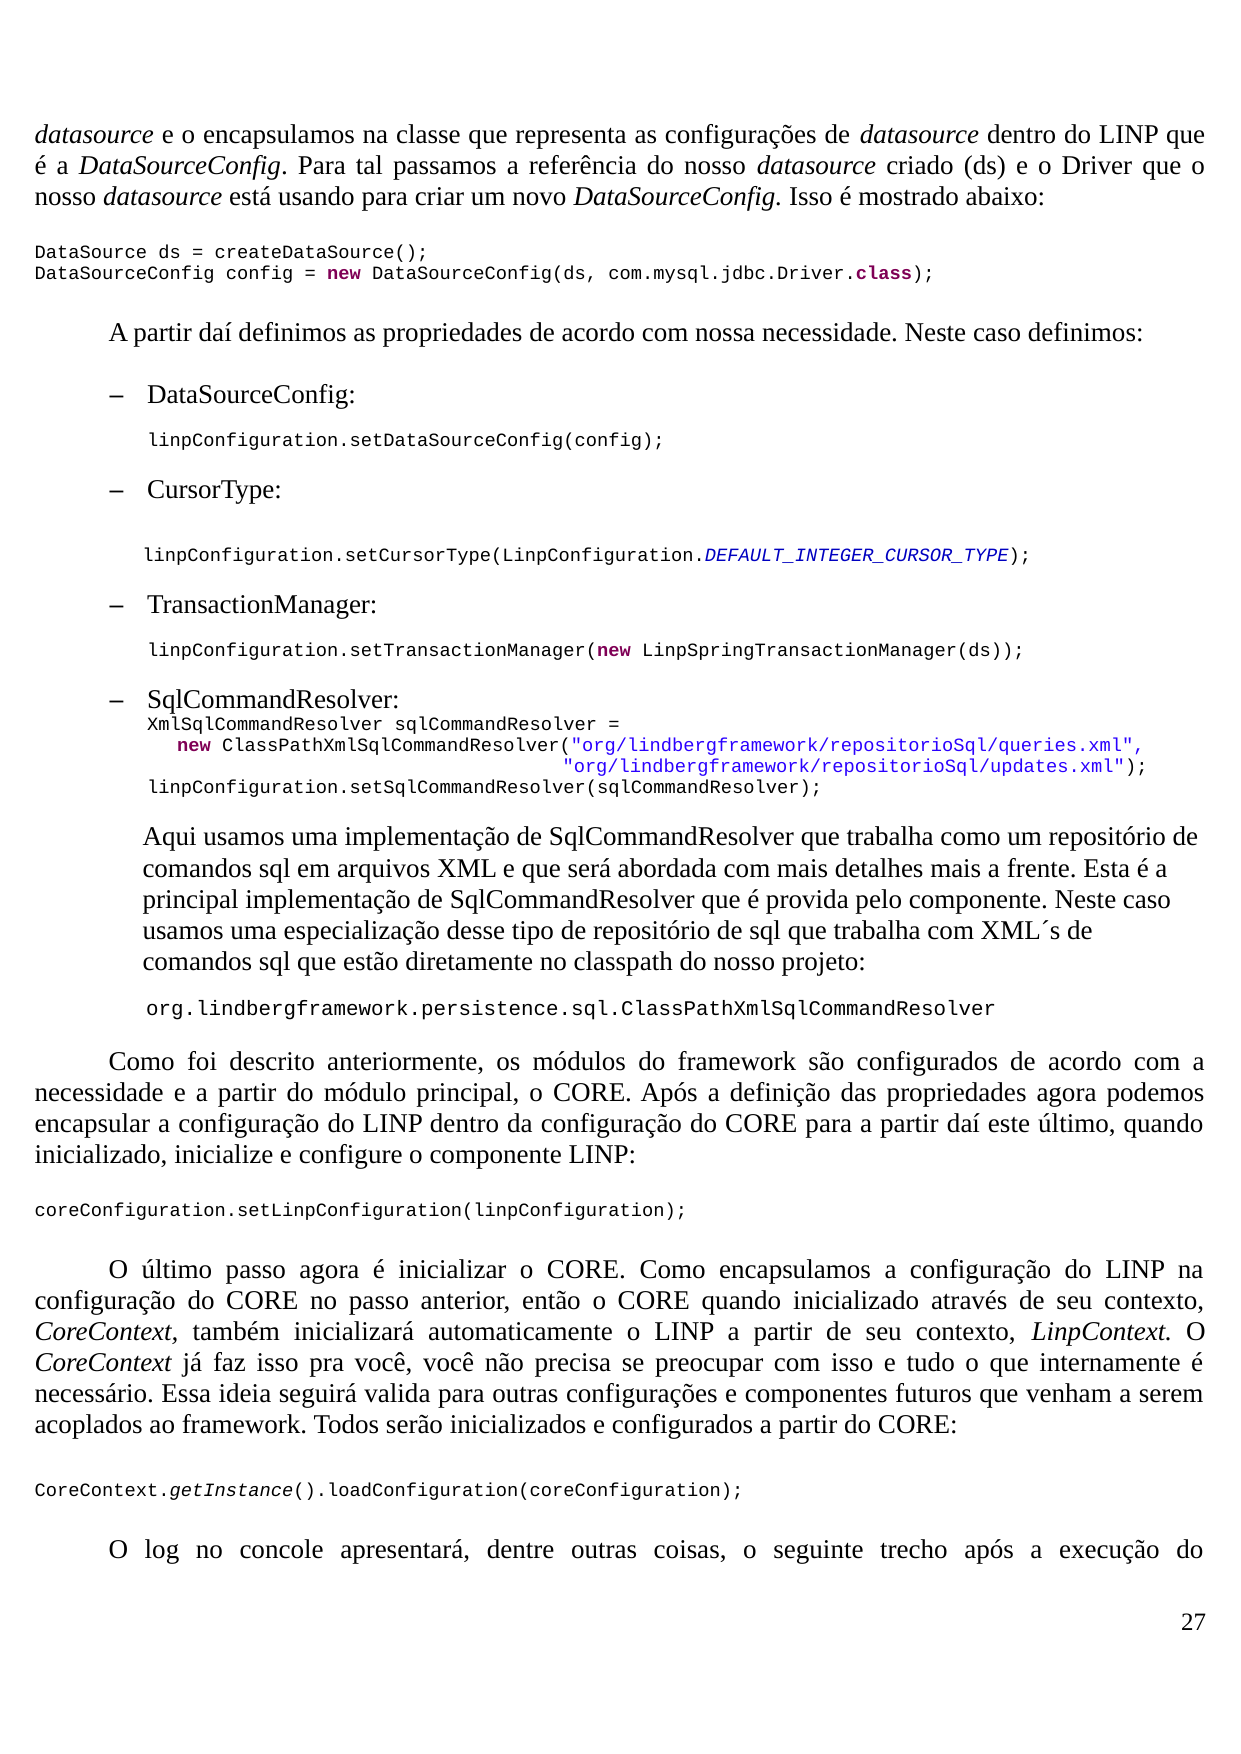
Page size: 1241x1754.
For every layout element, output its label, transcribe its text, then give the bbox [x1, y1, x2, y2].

text Como foi descrito anteriormente, os módulos do framework são configurados de acordo com a necessidade e a partir do módulo principal, o CORE. Após a definição das propriedades agora podemos encapsular a configuração do LINP dentro da configuração do CORE para a partir daí este último, quando inicializado, inicialize e configure o componente LINP: [34, 1045, 1206, 1169]
text DataSource ds = createDataSource(); [34, 243, 1206, 264]
text Aqui usamos uma implementação de SqlCommandResolver que trabalha como um repositório de comandos sql em arquivos XML e que será abordada com mais detalhes mais a frente. Esta é a principal implementação de SqlCommandResolver que é provida pelo componente. Neste caso usamos uma especialização desse tipo de repositório de sql que trabalha com XML´s de comandos sql que estão diretamente no classpath do nosso projeto: [142, 821, 1206, 976]
text O log no concole apresentará, dentre outras coisas, o seguinte trecho após a execução do [34, 1533, 1206, 1564]
list new ClassPathXmlSqlCommandResolver("org/lindbergframework/repositorioSql/queries.xml", [72, 736, 1206, 757]
list linpConfiguration.setDataSourceConfig(config); [109, 431, 1206, 452]
text CoreContext.getInstance().loadConfiguration(coreConfiguration); [34, 1471, 1206, 1502]
text DataSourceConfig config = new DataSourceConfig(ds, com.mysql.jdbc.Driver.class); [34, 264, 1206, 285]
text A partir daí definimos as propriedades de acordo com nossa necessidade. Neste caso definimos: [34, 316, 1206, 347]
list SqlCommandResolver: [109, 683, 1206, 714]
text datasource e o encapsulamos na classe que representa as configurações de datasource dentro do LINP que é a DataSourceConfig. Para tal passamos a referência do nosso datasource criado (ds) e o Driver que o nosso datasource está usando para criar um novo DataSourceConfig. Isso é mostrado abaixo: [34, 118, 1206, 212]
list DataSourceConfig: [109, 379, 1206, 410]
text linpConfiguration.setCursorType(LinpConfiguration.DEFAULT_INTEGER_CURSOR_TYPE); [34, 536, 1206, 567]
list XmlSqlCommandResolver sqlCommandResolver = [109, 714, 1206, 736]
list TransactionManager: [109, 588, 1206, 619]
list linpConfiguration.setSqlCommandResolver(sqlCommandResolver); [109, 778, 1206, 799]
list linpConfiguration.setTransactionManager(new LinpSpringTransactionManager(ds)); [109, 641, 1206, 662]
text O último passo agora é inicializar o CORE. Como encapsulamos a configuração do LINP na configuração do CORE no passo anterior, então o CORE quando inicializado através de seu contexto, CoreContext, também inicializará automaticamente o LINP a partir de seu contexto, LinpContext. O CoreContext já faz isso pra você, você não precisa se preocupar com isso e tudo o que internamente é necessário. Essa ideia seguirá valida para outras configurações e componentes futuros que venham a serem acoplados ao framework. Todos serão inicializados e configurados a partir do CORE: [34, 1253, 1206, 1440]
text org.lindbergframework.persistence.sql.ClassPathXmlSqlCommandResolver [34, 997, 1206, 1021]
list CursorType: [109, 473, 1206, 505]
text coreConfiguration.setLinpConfiguration(linpConfiguration); [34, 1201, 1206, 1222]
list "org/lindbergframework/repositorioSql/updates.xml"); [72, 757, 1206, 778]
